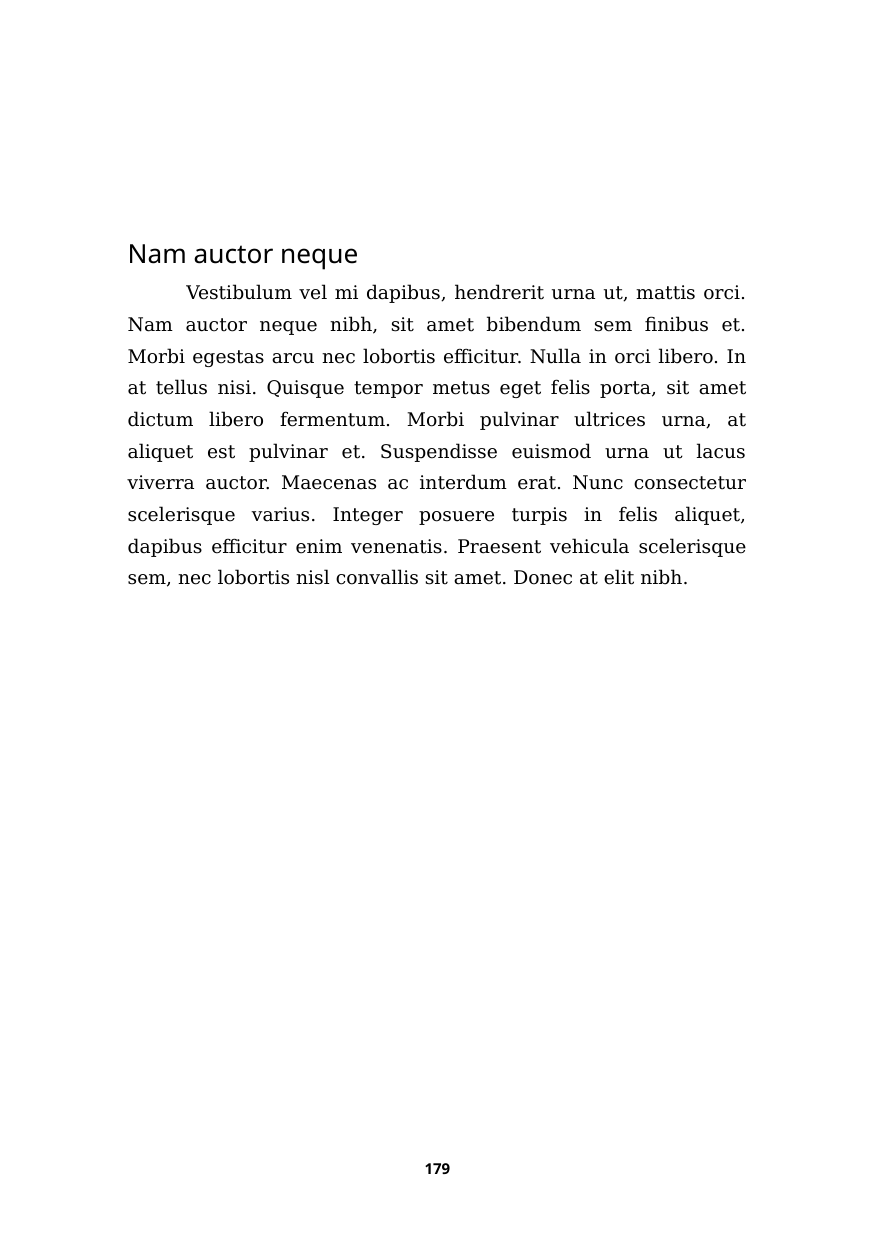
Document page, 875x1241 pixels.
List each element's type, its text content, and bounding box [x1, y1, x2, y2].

subtitle Nam auctor neque [127, 239, 747, 270]
text Vestibulum vel mi dapibus, hendrerit urna ut, mattis orci. Nam auctor neque nibh, sit amet bibendum sem finibus et. Morbi egestas arcu nec lobortis efficitur. Nulla in orci libero. In at tellus nisi. Quisque tempor metus eget felis porta, sit amet dictum libero fermentum. Morbi pulvinar ultrices urna, at aliquet est pulvinar et. Suspendisse euismod urna ut lacus viverra auctor. Maecenas ac interdum erat. Nunc consectetur scelerisque varius. Integer posuere turpis in felis aliquet, dapibus efficitur enim venenatis. Praesent vehicula scelerisque sem, nec lobortis nisl convallis sit amet. Donec at elit nibh. [127, 282, 747, 589]
